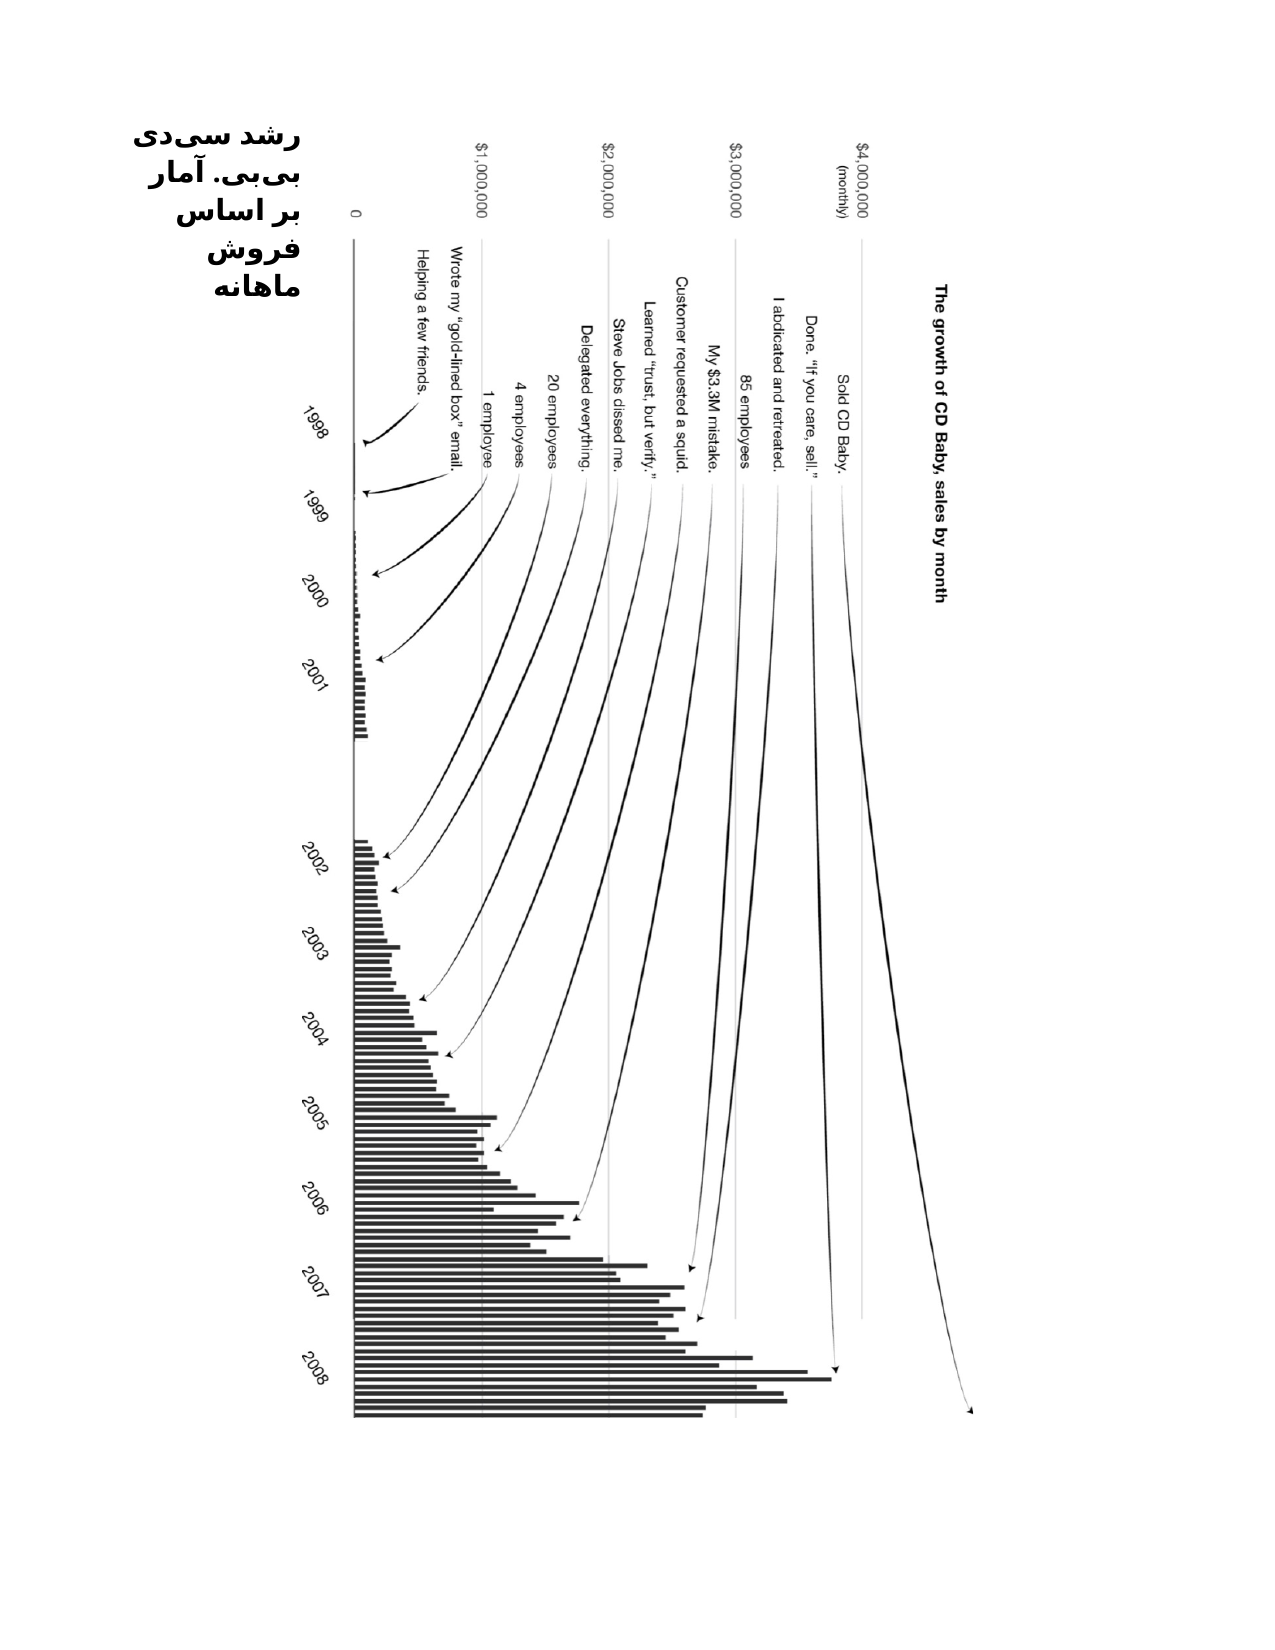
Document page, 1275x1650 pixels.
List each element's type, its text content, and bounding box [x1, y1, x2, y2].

text رشد سی‌دی بی‌بی. آمار بر اساس فروش ماهانه [118, 118, 1157, 308]
picture [302, 144, 974, 1417]
